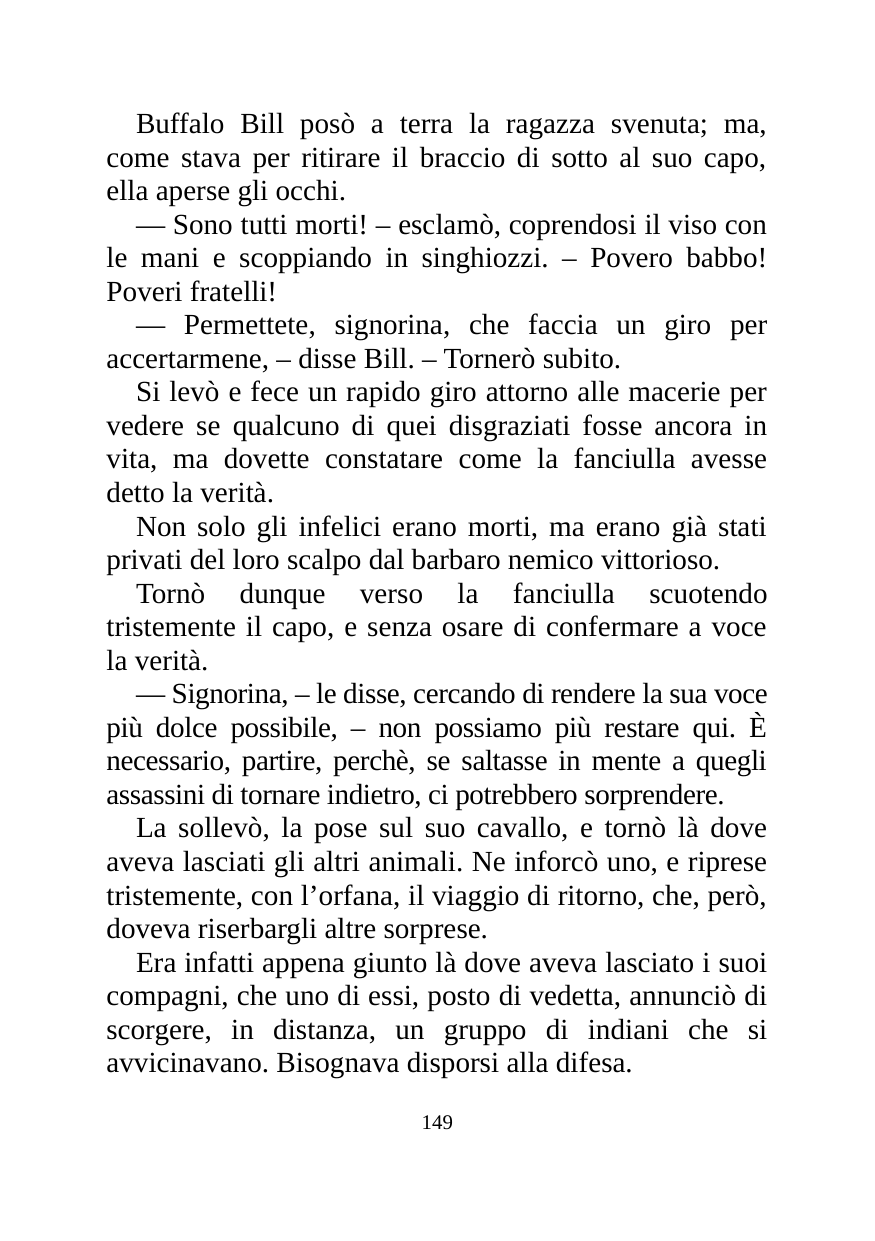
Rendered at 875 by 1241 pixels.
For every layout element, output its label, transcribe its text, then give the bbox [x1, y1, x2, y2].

text Buffalo Bill posò a terra la ragazza svenuta; ma, come stava per ritirare il braccio di sotto al suo capo, ella aperse gli occhi. [106, 106, 768, 207]
text Si levò e fece un rapido giro attorno alle macerie per vedere se qualcuno di quei disgraziati fosse ancora in vita, ma dovette constatare come la fanciulla avesse detto la verità. [106, 374, 768, 509]
text Non solo gli infelici erano morti, ma erano già stati privati del loro scalpo dal barbaro nemico vittorioso. [106, 509, 768, 576]
text — Permettete, signorina, che faccia un giro per accertarmene, – disse Bill. – Tornerò subito. [106, 307, 768, 374]
text Tornò dunque verso la fanciulla scuotendo tristemente il capo, e senza osare di confermare a voce la verità. [106, 576, 768, 676]
text — Sono tutti morti! – esclamò, coprendosi il viso con le mani e scoppiando in singhiozzi. – Povero babbo! Poveri fratelli! [106, 207, 768, 307]
text Era infatti appena giunto là dove aveva lasciato i suoi compagni, che uno di essi, posto di vedetta, annunciò di scorgere, in distanza, un gruppo di indiani che si avvicinavano. Bisognava disporsi alla difesa. [106, 945, 768, 1079]
text — Signorina, – le disse, cercando di rendere la sua voce più dolce possibile, – non possiamo più restare qui. È necessario, partire, perchè, se saltasse in mente a quegli assassini di tornare indietro, ci potrebbero sorprendere. [106, 676, 768, 811]
text La sollevò, la pose sul suo cavallo, e tornò là dove aveva lasciati gli altri animali. Ne inforcò uno, e riprese tristemente, con l’orfana, il viaggio di ritorno, che, però, doveva riserbargli altre sorprese. [106, 811, 768, 945]
